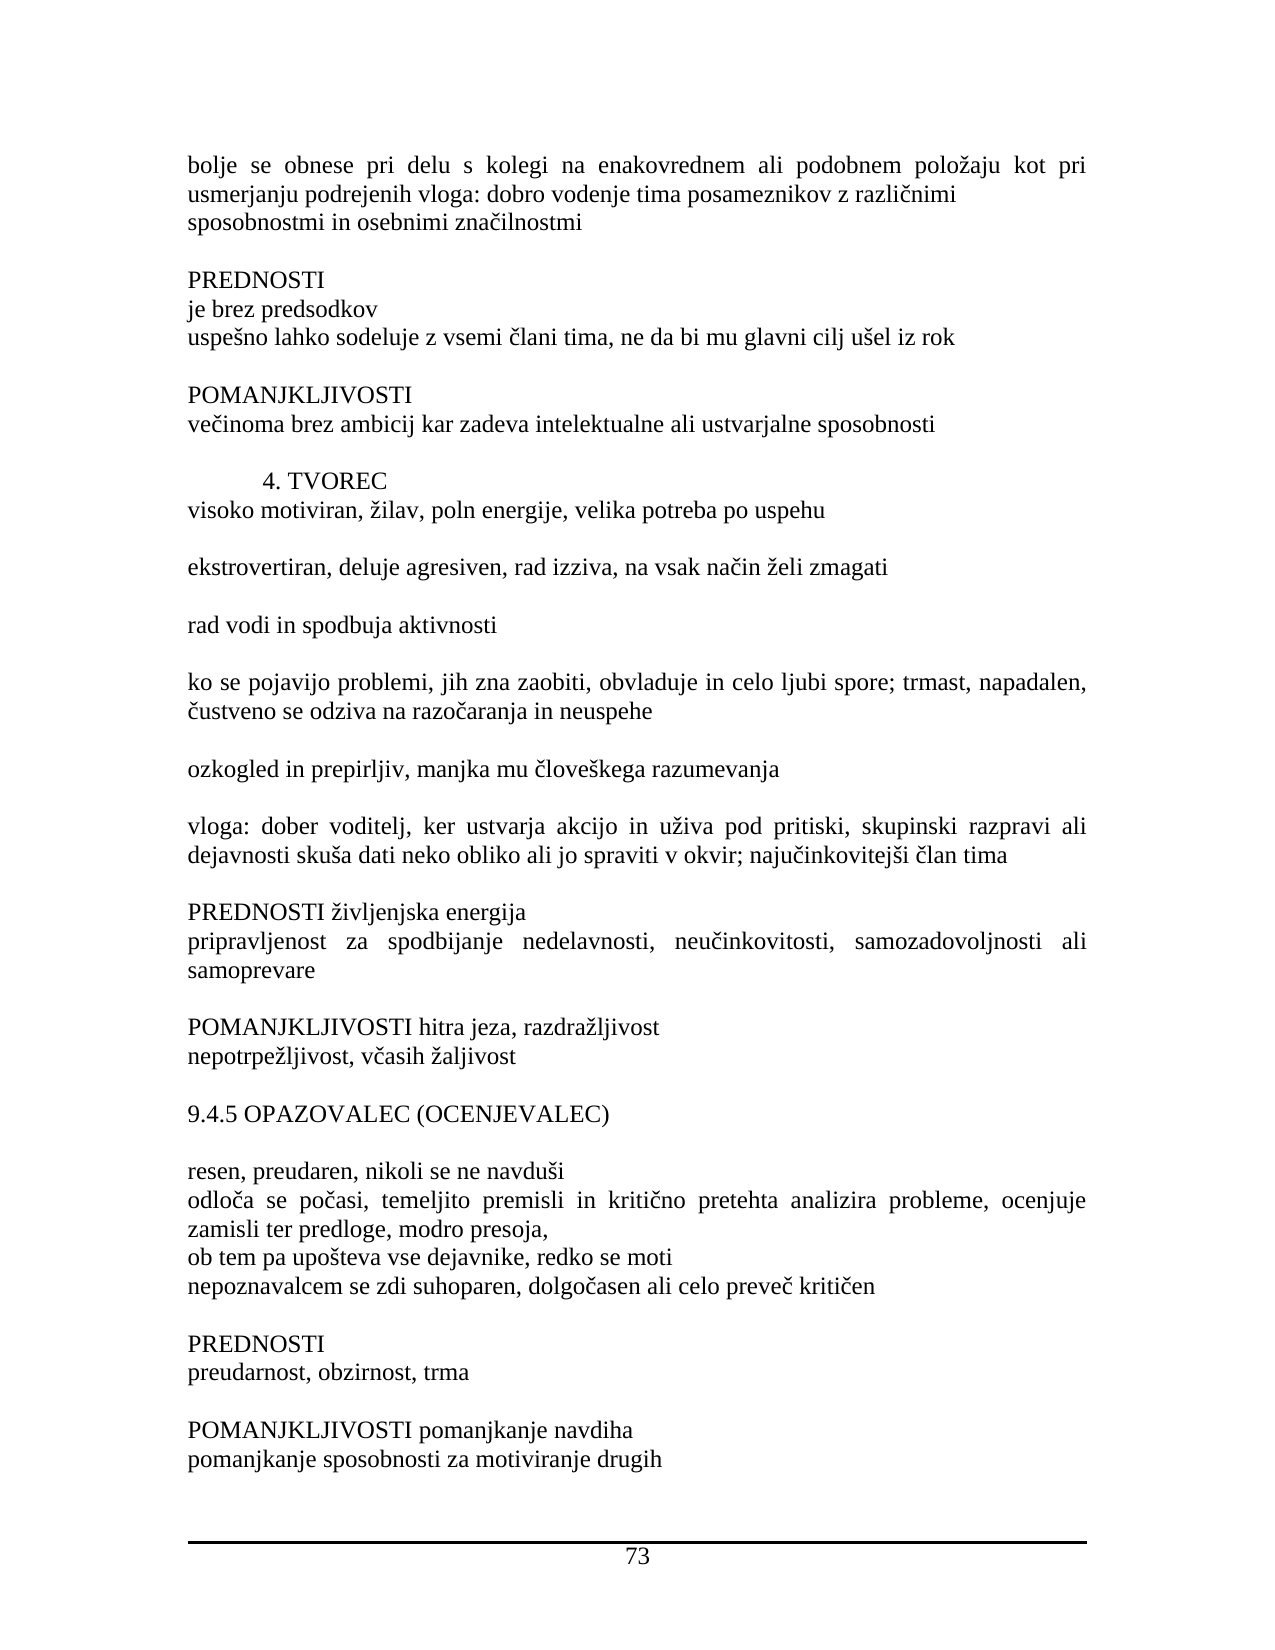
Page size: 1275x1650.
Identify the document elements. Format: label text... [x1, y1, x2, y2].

text uspešno lahko sodeluje z vsemi člani tima, ne da bi mu glavni cilj ušel iz rok [187, 322, 1087, 351]
text PREDNOSTI [187, 265, 1087, 294]
text vloga: dober voditelj, ker ustvarja akcijo in uživa pod pritiski, skupinski razpravi ali dejavnosti skuša dati neko obliko ali jo spraviti v okvir; najučinkovitejši član tima [187, 811, 1087, 869]
text odloča se počasi, temeljito premisli in kritično pretehta analizira probleme, ocenjuje zamisli ter predloge, modro presoja, [187, 1185, 1087, 1242]
text sposobnostmi in osebnimi značilnostmi [187, 207, 1087, 236]
text nepoznavalcem se zdi suhoparen, dolgočasen ali celo preveč kritičen [187, 1271, 1087, 1300]
text resen, preudaren, nikoli se ne navduši [187, 1156, 1087, 1185]
text ob tem pa upošteva vse dejavnike, redko se moti [187, 1242, 1087, 1271]
text večinoma brez ambicij kar zadeva intelektualne ali ustvarjalne sposobnosti [187, 409, 1087, 437]
text POMANJKLJIVOSTI hitra jeza, razdražljivost [187, 1012, 1087, 1041]
text PREDNOSTI življenjska energija [187, 897, 1087, 926]
text POMANJKLJIVOSTI pomanjkanje navdiha [187, 1415, 1087, 1444]
text POMANJKLJIVOSTI [187, 380, 1087, 409]
text pripravljenost za spodbijanje nedelavnosti, neučinkovitosti, samozadovoljnosti ali samoprevare [187, 926, 1087, 984]
text PREDNOSTI [187, 1329, 1087, 1357]
text je brez predsodkov [187, 294, 1087, 322]
text ekstrovertiran, deluje agresiven, rad izziva, na vsak način želi zmagati [187, 552, 1087, 581]
text ko se pojavijo problemi, jih zna zaobiti, obvladuje in celo ljubi spore; trmast, napadalen, čustveno se odziva na razočaranja in neuspehe [187, 667, 1087, 725]
text 4. TVOREC [187, 466, 1087, 495]
text nepotrpežljivost, včasih žaljivost [187, 1041, 1087, 1070]
text preudarnost, obzirnost, trma [187, 1357, 1087, 1386]
text pomanjkanje sposobnosti za motiviranje drugih [187, 1444, 1087, 1472]
text 9.4.5 OPAZOVALEC (OCENJEVALEC) [187, 1099, 1087, 1127]
text ozkogled in prepirljiv, manjka mu človeškega razumevanja [187, 754, 1087, 782]
text rad vodi in spodbuja aktivnosti [187, 610, 1087, 639]
text visoko motiviran, žilav, poln energije, velika potreba po uspehu [187, 495, 1087, 524]
text bolje se obnese pri delu s kolegi na enakovrednem ali podobnem položaju kot pri usmerjanju podrejenih vloga: dobro vodenje tima posameznikov z različnimi [187, 150, 1087, 207]
